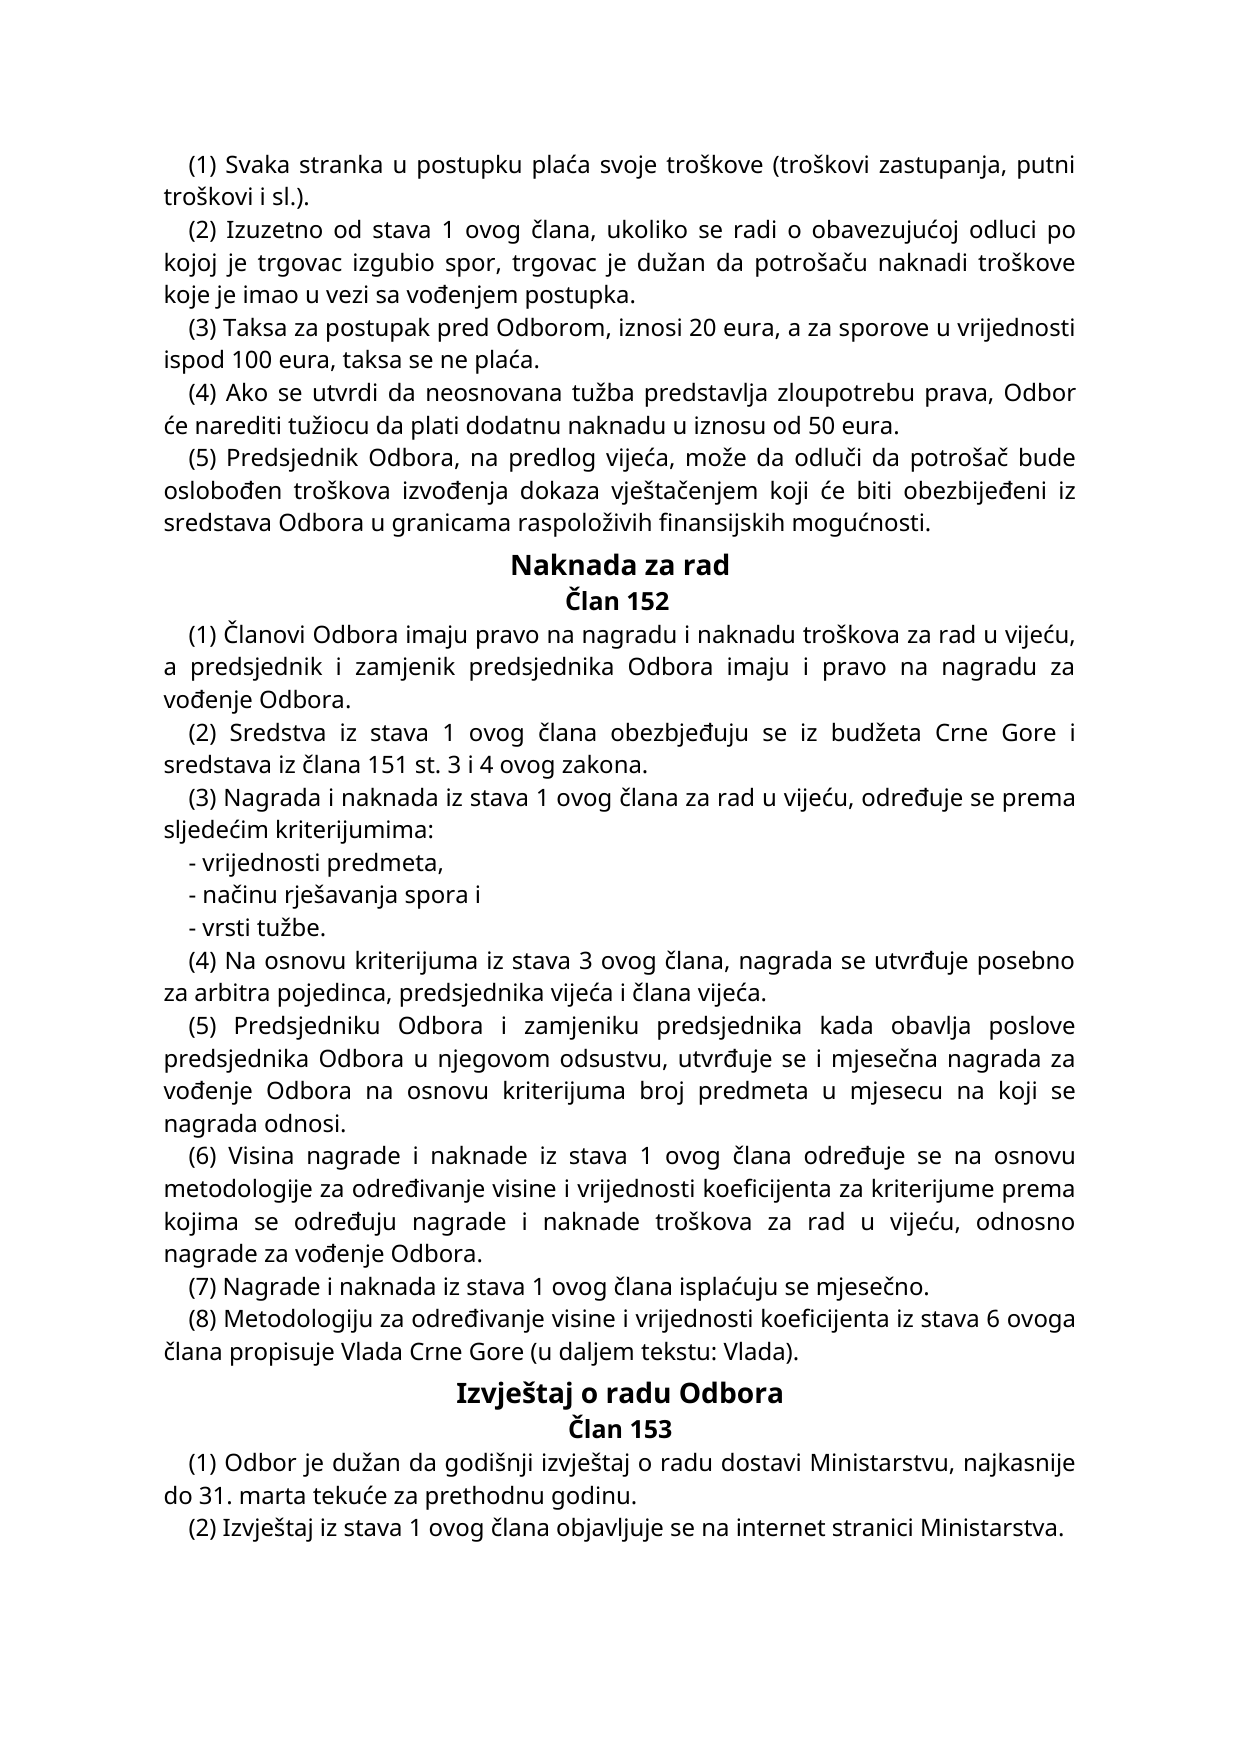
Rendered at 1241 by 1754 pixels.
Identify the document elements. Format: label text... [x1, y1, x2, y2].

text (1) Članovi Odbora imaju pravo na nagradu i naknadu troškova za rad u vijeću, a predsjednik i zamjenik predsjednika Odbora imaju i pravo na nagradu za vođenje Odbora. [163, 617, 1077, 715]
text Član 153 [148, 1412, 1093, 1446]
text (7) Nagrade i naknada iz stava 1 ovog člana isplaćuju se mjesečno. [163, 1269, 1077, 1302]
text (6) Visina nagrade i naknade iz stava 1 ovog člana određuje se na osnovu metodologije za određivanje visine i vrijednosti koeficijenta za kriterijume prema kojima se određuju nagrade i naknade troškova za rad u vijeću, odnosno nagrade za vođenje Odbora. [163, 1139, 1077, 1269]
text (4) Ako se utvrdi da neosnovana tužba predstavlja zloupotrebu prava, Odbor će narediti tužiocu da plati dodatnu naknadu u iznosu od 50 eura. [163, 376, 1077, 441]
text (1) Odbor je dužan da godišnji izvještaj o radu dostavi Ministarstvu, najkasnije do 31. marta tekuće za prethodnu godinu. [163, 1446, 1077, 1511]
text Član 152 ﻿ [148, 583, 1093, 617]
text (5) Predsjedniku Odbora i zamjeniku predsjednika kada obavlja poslove predsjednika Odbora u njegovom odsustvu, utvrđuje se i mjesečna nagrada za vođenje Odbora na osnovu kriterijuma broj predmeta u mjesecu na koji se nagrada odnosi. [163, 1009, 1077, 1139]
text (4) Na osnovu kriterijuma iz stava 3 ovog člana, nagrada se utvrđuje posebno za arbitra pojedinca, predsjednika vijeća i člana vijeća. [163, 943, 1077, 1009]
text (5) Predsjednik Odbora, na predlog vijeća, može da odluči da potrošač bude oslobođen troškova izvođenja dokaza vještačenjem koji će biti obezbijeđeni iz sredstava Odbora u granicama raspoloživih finansijskih mogućnosti. [163, 441, 1077, 539]
text - vrsti tužbe. [163, 911, 1077, 943]
text - vrijednosti predmeta, [163, 846, 1077, 878]
text (2) Sredstva iz stava 1 ovog člana obezbjeđuju se iz budžeta Crne Gore i sredstava iz člana 151 st. 3 i 4 ovog zakona. [163, 715, 1077, 781]
text (1) Svaka stranka u postupku plaća svoje troškove (troškovi zastupanja, putni troškovi i sl.). [163, 148, 1077, 213]
text (8) Metodologiju za određivanje visine i vrijednosti koeficijenta iz stava 6 ovoga člana propisuje Vlada Crne Gore (u daljem tekstu: Vlada). [163, 1302, 1077, 1367]
text - načinu rješavanja spora i [163, 878, 1077, 911]
text Naknada za rad [148, 545, 1093, 583]
text (2) Izuzetno od stava 1 ovog člana, ukoliko se radi o obavezujućoj odluci po kojoj je trgovac izgubio spor, trgovac je dužan da potrošaču naknadi troškove koje je imao u vezi sa vođenjem postupka. [163, 213, 1077, 311]
text Izvještaj o radu Odbora [148, 1374, 1093, 1412]
text (3) Nagrada i naknada iz stava 1 ovog člana za rad u vijeću, određuje se prema sljedećim kriterijumima: [163, 781, 1077, 846]
text (2) Izvještaj iz stava 1 ovog člana objavljuje se na internet stranici Ministarstva. [163, 1511, 1077, 1544]
text (3) Taksa za postupak pred Odborom, iznosi 20 eura, a za sporove u vrijednosti ispod 100 eura, taksa se ne plaća. [163, 311, 1077, 376]
